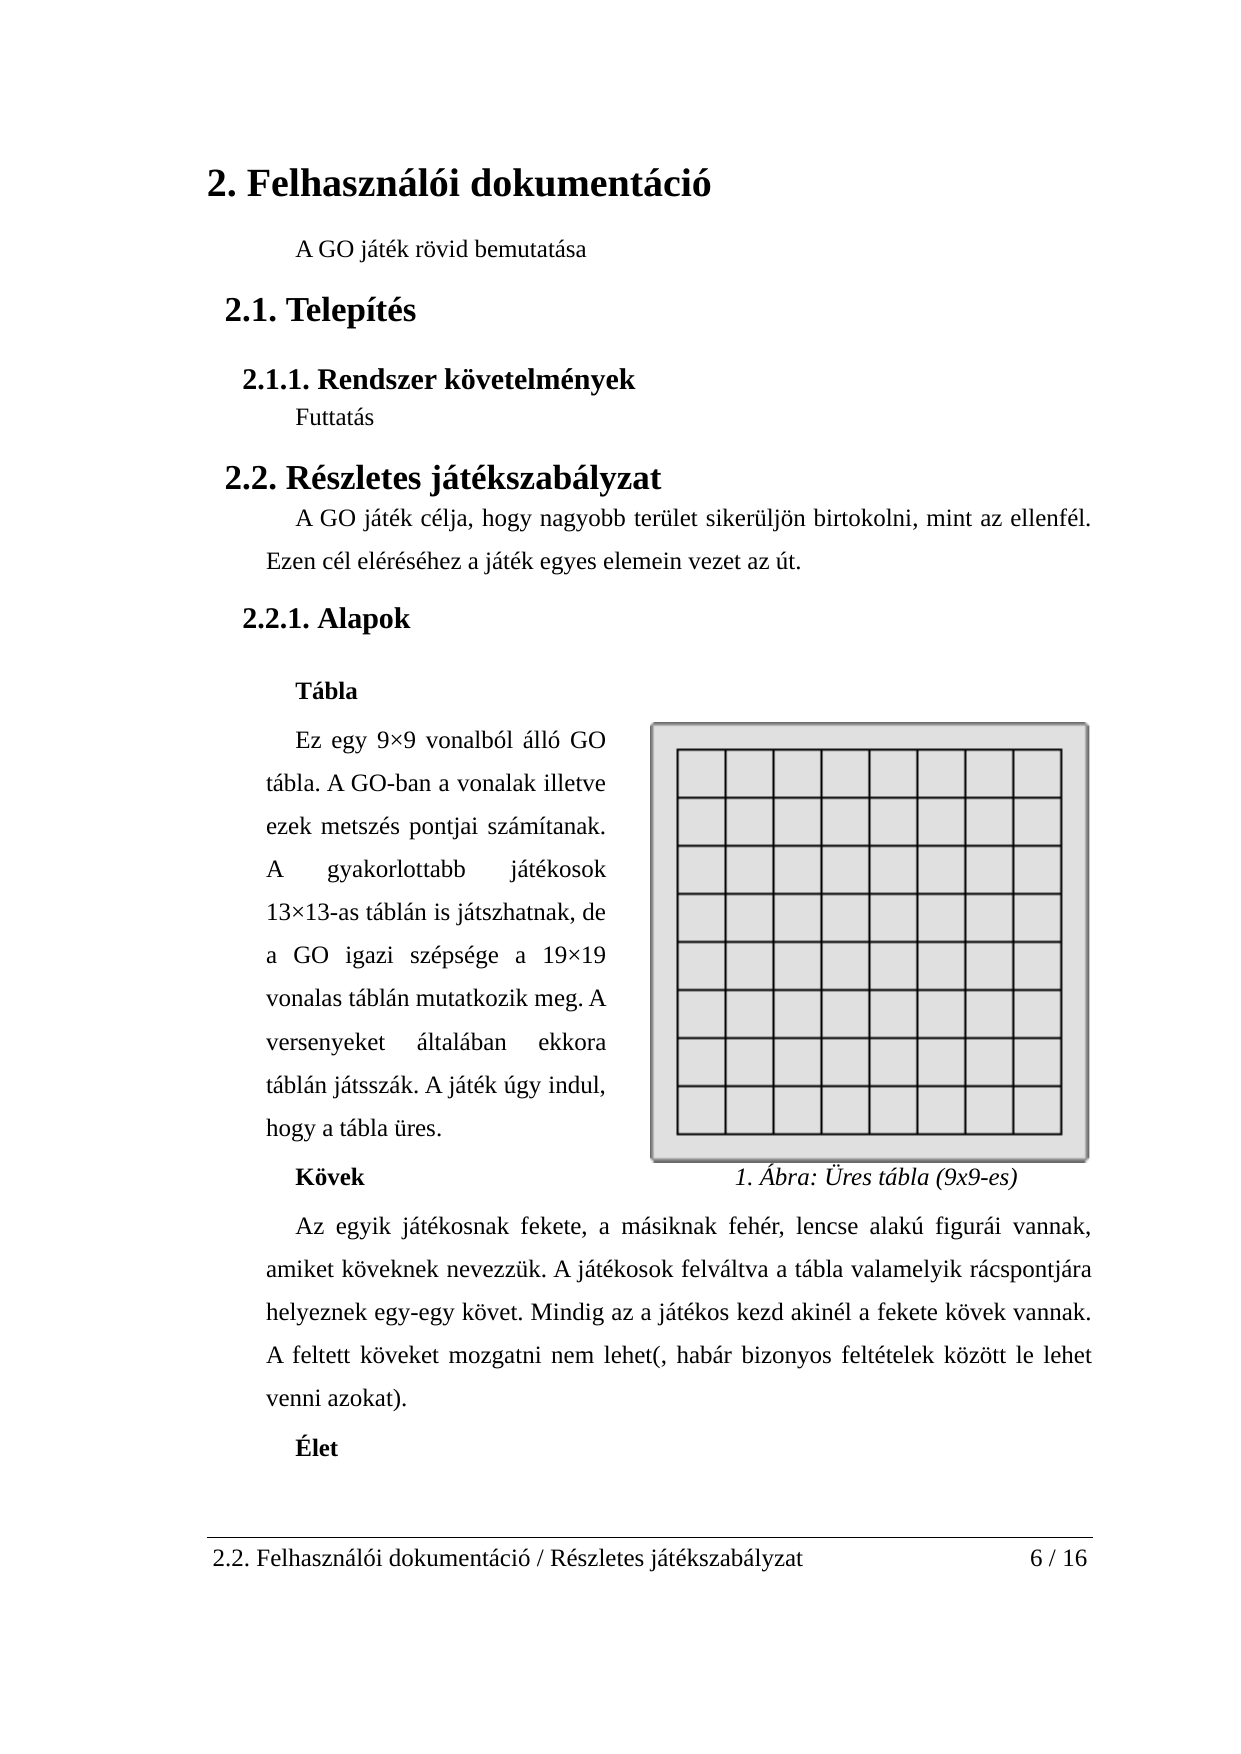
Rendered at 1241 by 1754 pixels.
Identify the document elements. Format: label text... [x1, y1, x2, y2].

picture [650, 722, 1090, 1163]
subtitle Alapok [242, 601, 1093, 635]
text A GO játék rövid bemutatása [266, 234, 1093, 263]
text [1089, 1162, 1093, 1191]
text Ez egy 9×9 vonalból álló GO tábla. A GO-ban a vonalak illetve ezek metszés pontjai számítanak. A gyakorlottabb játékosok 13×13-as táblán is játszhatnak, de a GO igazi szépsége a 19×19 vonalas táblán mutatkozik meg. A versenyeket általában ekkora táblán játsszák. A játék úgy indul, hogy a tábla üres. [266, 723, 1089, 1210]
text Tábla [266, 676, 1093, 704]
text Futtatás [266, 402, 1093, 430]
text 1. Ábra: Üres tábla (9x9-es) [665, 1163, 1089, 1191]
text Élet [266, 1433, 1093, 1461]
subtitle Rendszer követelmények [242, 361, 1093, 396]
text Kövek [266, 1162, 636, 1191]
subtitle Részletes játékszabályzat [224, 456, 1093, 497]
text Az egyik játékosnak fekete, a másiknak fehér, lencse alakú figurái vannak, amiket köveknek nevezzük. A játékosok felváltva a tábla valamelyik rácspontjára helyeznek egy-egy követ. Mindig az a játékos kezd akinél a fekete kövek vannak. A feltett köveket mozgatni nem lehet(, habár bizonyos feltételek között le lehet venni azokat). [266, 1211, 1093, 1412]
subtitle Telepítés [224, 289, 1093, 329]
text A GO játék célja, hogy nagyobb terület sikerüljön birtokolni, mint az ellenfél. Ezen cél eléréséhez a játék egyes elemein vezet az út. [266, 503, 1093, 574]
subtitle Felhasználói dokumentáció [207, 159, 1093, 205]
